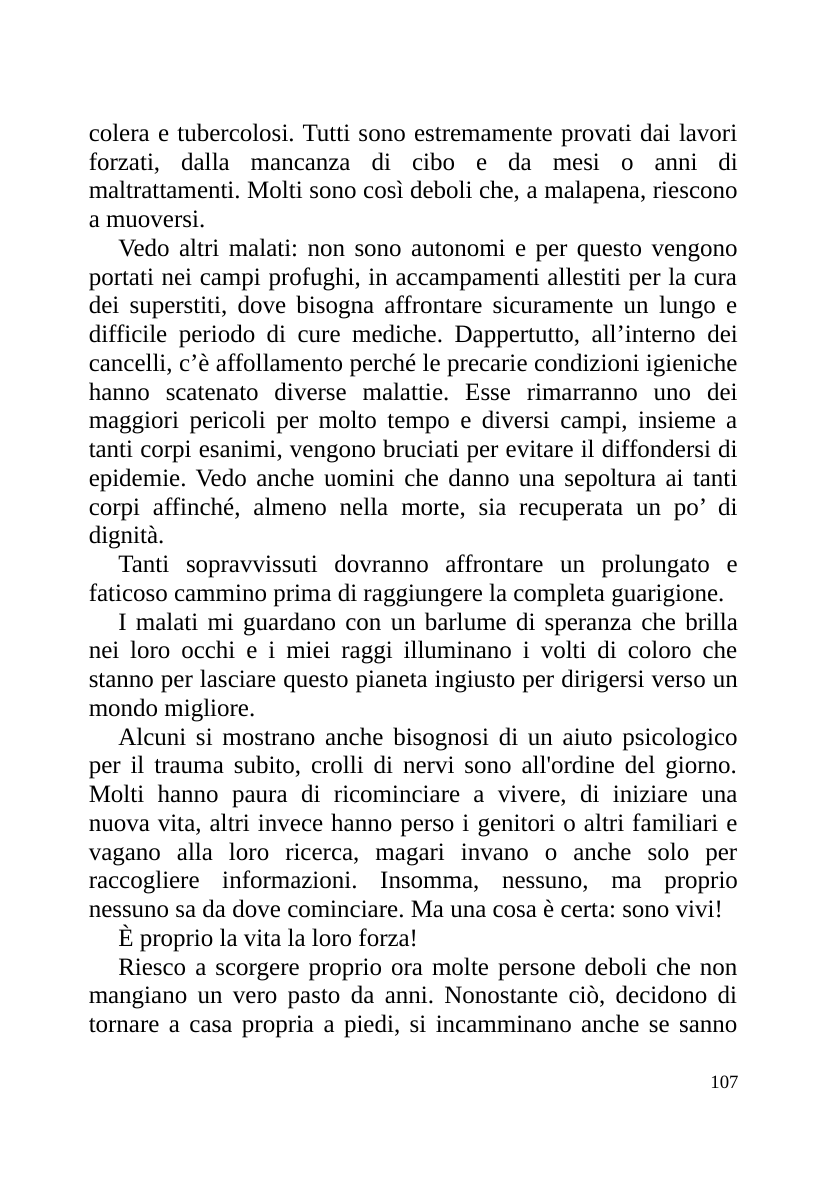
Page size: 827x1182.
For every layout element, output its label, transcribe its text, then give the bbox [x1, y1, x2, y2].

text È proprio la vita la loro forza! [88, 923, 738, 952]
text Tanti sopravvissuti dovranno affrontare un prolungato e faticoso cammino prima di raggiungere la completa guarigione. [88, 549, 738, 607]
text Alcuni si mostrano anche bisognosi di un aiuto psicologico per il trauma subito, crolli di nervi sono all'ordine del giorno. Molti hanno paura di ricominciare a vivere, di iniziare una nuova vita, altri invece hanno perso i genitori o altri familiari e vagano alla loro ricerca, magari invano o anche solo per raccogliere informazioni. Insomma, nessuno, ma proprio nessuno sa da dove cominciare. Ma una cosa è certa: sono vivi! [88, 722, 738, 923]
text Vedo altri malati: non sono autonomi e per questo vengono portati nei campi profughi, in accampamenti allestiti per la cura dei superstiti, dove bisogna affrontare sicuramente un lungo e difficile periodo di cure mediche. Dappertutto, all’interno dei cancelli, c’è affollamento perché le precarie condizioni igieniche hanno scatenato diverse malattie. Esse rimarranno uno dei maggiori pericoli per molto tempo e diversi campi, insieme a tanti corpi esanimi, vengono bruciati per evitare il diffondersi di epidemie. Vedo anche uomini che danno una sepoltura ai tanti corpi affinché, almeno nella morte, sia recuperata un po’ di dignità. [88, 233, 738, 549]
text Riesco a scorgere proprio ora molte persone deboli che non mangiano un vero pasto da anni. Nonostante ciò, decidono di tornare a casa propria a piedi, si incamminano anche se sanno [88, 952, 738, 1038]
text colera e tubercolosi. Tutti sono estremamente provati dai lavori forzati, dalla mancanza di cibo e da mesi o anni di maltrattamenti. Molti sono così deboli che, a malapena, riescono a muoversi. [88, 118, 738, 233]
text I malati mi guardano con un barlume di speranza che brilla nei loro occhi e i miei raggi illuminano i volti di coloro che stanno per lasciare questo pianeta ingiusto per dirigersi verso un mondo migliore. [88, 607, 738, 722]
